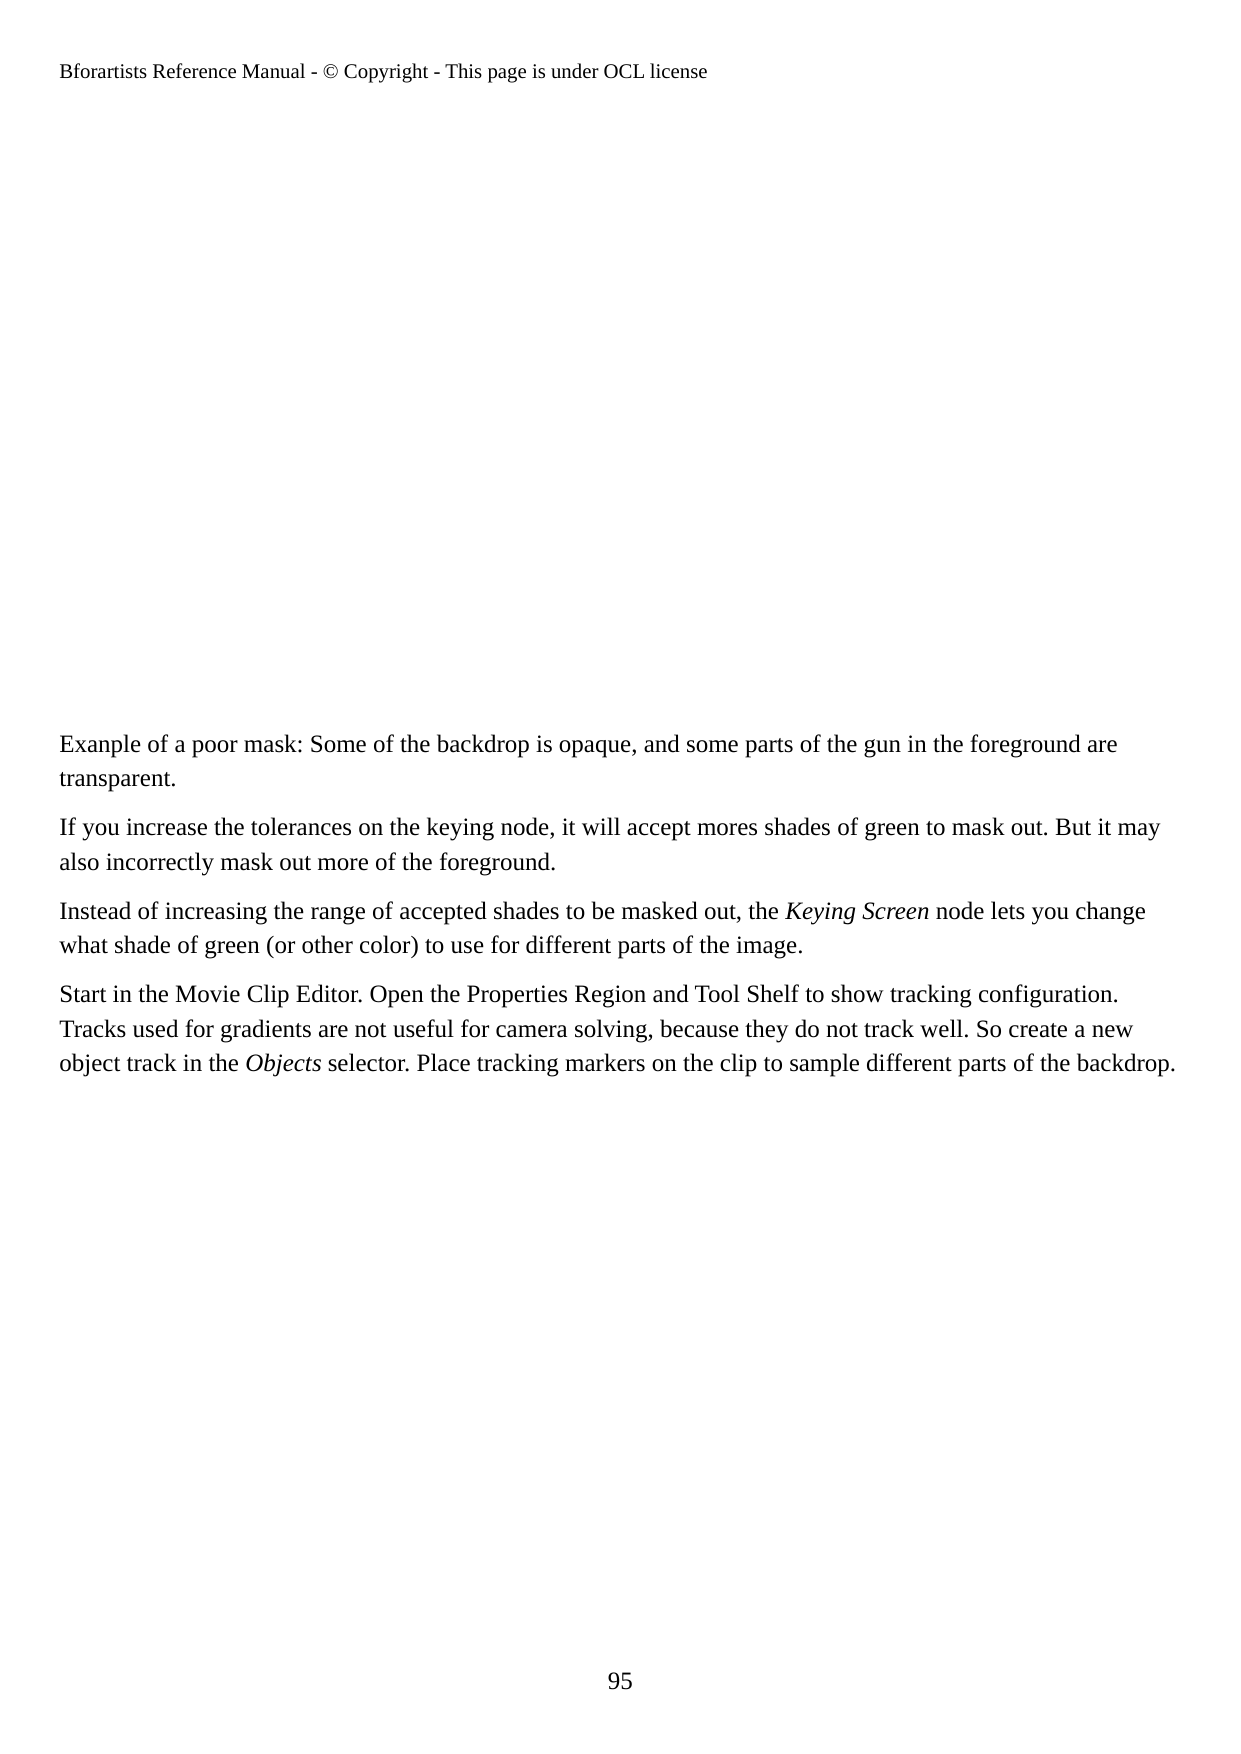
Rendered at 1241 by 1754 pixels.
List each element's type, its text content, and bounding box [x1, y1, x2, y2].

text Start in the Movie Clip Editor. Open the Properties Region and Tool Shelf to show tracking configuration. Tracks used for gradients are not useful for camera solving, because they do not track well. So create a new object track in the Objects selector. Place tracking markers on the clip to sample different parts of the backdrop. [59, 979, 1181, 1077]
text If you increase the tolerances on the keying node, it will accept mores shades of green to mask out. But it may also incorrectly mask out more of the foreground. [59, 812, 1181, 876]
text Exanple of a poor mask: Some of the backdrop is opaque, and some parts of the gun in the foreground are transparent. [59, 729, 1181, 792]
text Instead of increasing the range of accepted shades to be masked out, the Keying Screen node lets you change what shade of green (or other color) to use for different parts of the image. [59, 896, 1181, 959]
